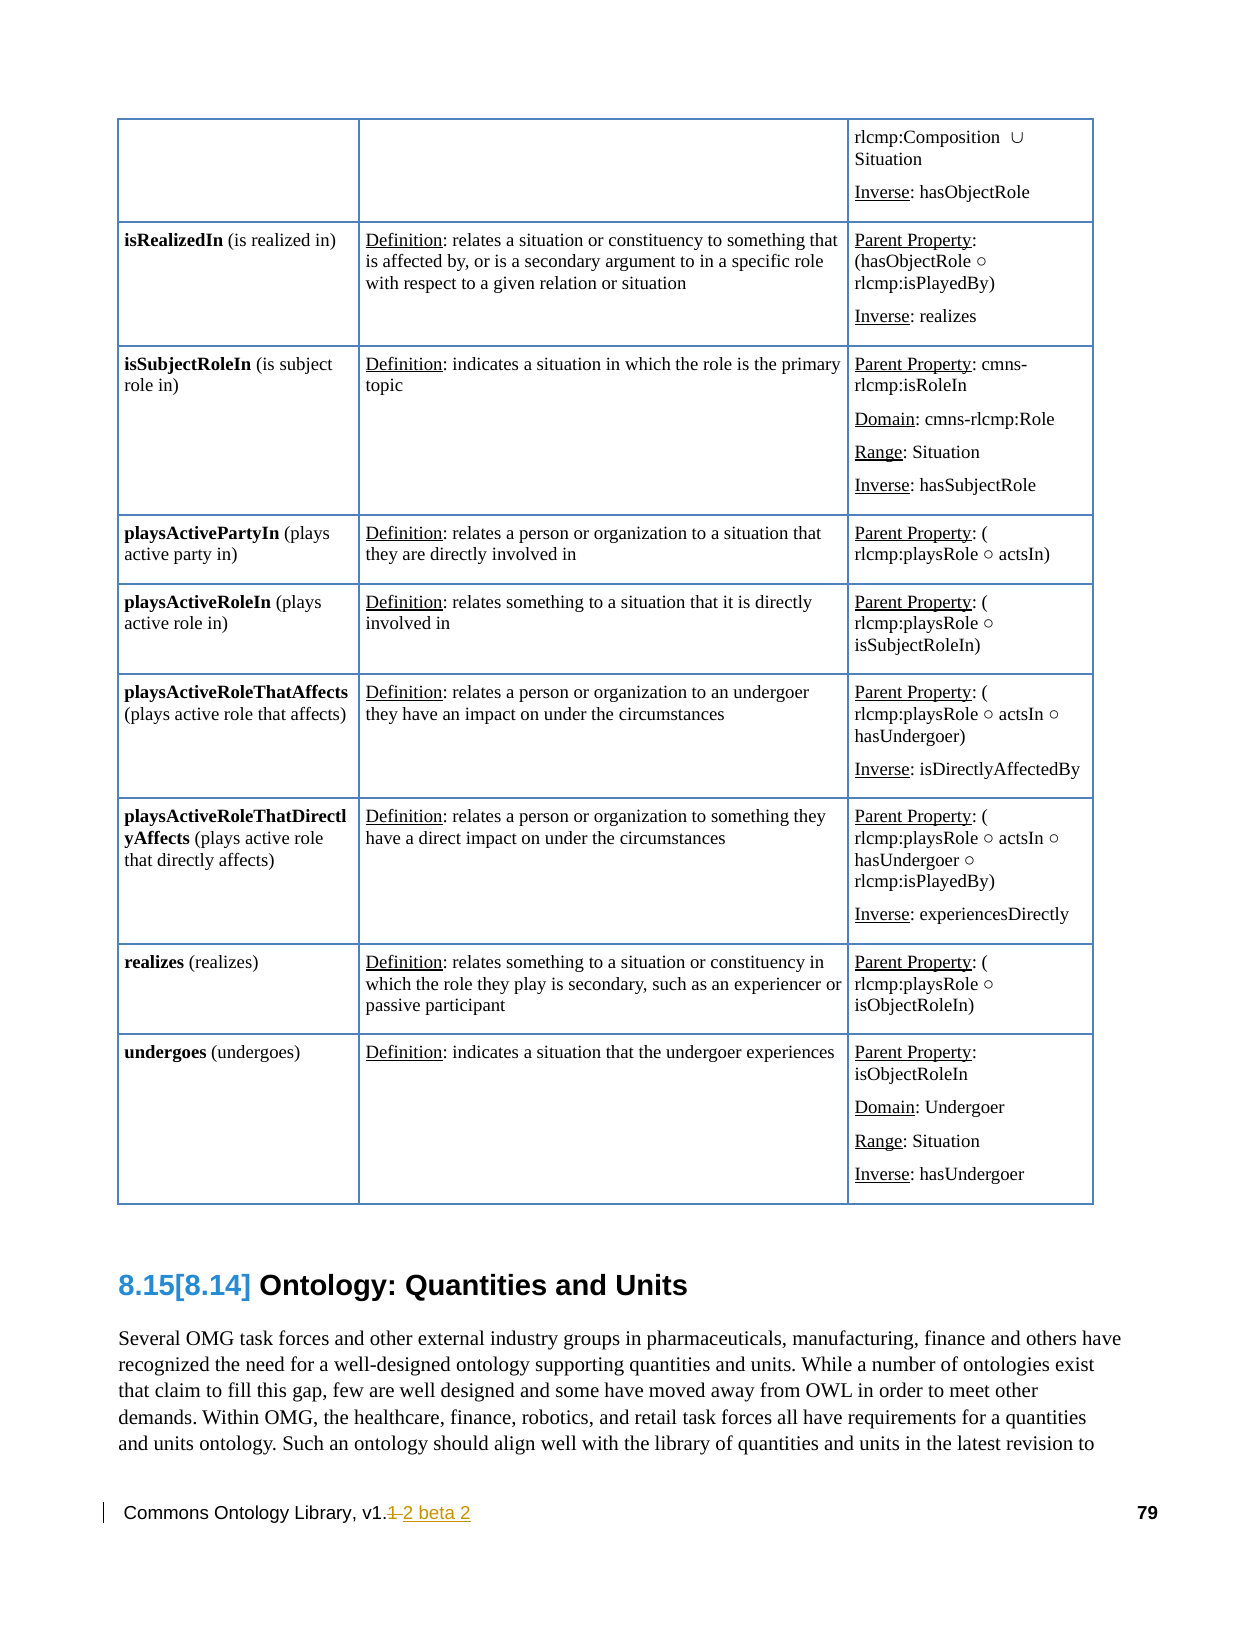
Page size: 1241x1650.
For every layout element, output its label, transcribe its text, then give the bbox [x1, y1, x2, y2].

table_cell isRealizedIn (is realized in) [119, 223, 358, 344]
table_cell Definition: relates a person or organization to a situation that they are directly involved in [360, 516, 847, 583]
table_cell Definition: relates a person or organization to something they have a direct impact on under the circumstances [360, 799, 847, 943]
table_cell Definition: indicates a situation that the undergoer experiences [360, 1035, 847, 1202]
table_cell rlcmp:Composition È Situation Inverse: hasObjectRole [849, 120, 1092, 221]
table_cell playsActiveRoleThatDirectlyAffects (plays active role that directly affects) [119, 799, 358, 943]
table_cell Definition: relates something to a situation or constituency in which the role they play is secondary, such as an experiencer or passive participant [360, 945, 847, 1033]
table_cell Parent Property: ( rlcmp:playsRole ○ isObjectRoleIn) [849, 945, 1092, 1033]
table_cell Parent Property: isObjectRoleIn Domain: Undergoer Range: Situation Inverse: hasUndergoer [849, 1035, 1092, 1202]
subtitle Ontology: Quantities and Units [118, 1268, 1122, 1302]
table_cell playsActiveRoleThatAffects (plays active role that affects) [119, 675, 358, 797]
table_cell isSubjectRoleIn (is subject role in) [119, 347, 358, 513]
table_cell Definition: indicates a situation in which the role is the primary topic [360, 347, 847, 513]
table_cell Parent Property: cmns-rlcmp:isRoleIn Domain: cmns-rlcmp:Role Range: Situation Inverse: hasSubjectRole [849, 347, 1092, 513]
table_cell undergoes (undergoes) [119, 1035, 358, 1202]
table_cell Parent Property: ( rlcmp:playsRole ○ actsIn ○ hasUndergoer) Inverse: isDirectlyAffectedBy [849, 675, 1092, 797]
table_cell Definition: relates a person or organization to an undergoer they have an impact on under the circumstances [360, 675, 847, 797]
table_cell Definition: relates a situation or constituency to something that is affected by, or is a secondary argument to in a specific role with respect to a given relation or situation [360, 223, 847, 344]
table_cell realizes (realizes) [119, 945, 358, 1033]
table_cell Definition: relates something to a situation that it is directly involved in [360, 585, 847, 673]
table_cell playsActivePartyIn (plays active party in) [119, 516, 358, 583]
table_cell [360, 120, 847, 221]
text Several OMG task forces and other external industry groups in pharmaceuticals, manufacturing, finance and others have recognized the need for a well-designed ontology supporting quantities and units. While a number of ontologies exist that claim to fill this gap, few are well designed and some have moved away from OWL in order to meet other demands. Within OMG, the healthcare, finance, robotics, and retail task forces all have requirements for a quantities and units ontology. Such an ontology should align well with the library of quantities and units in the latest revision to [118, 1325, 1122, 1455]
table_cell Parent Property: ( rlcmp:playsRole ○ isSubjectRoleIn) [849, 585, 1092, 673]
table_cell Parent Property: (hasObjectRole ○ rlcmp:isPlayedBy) Inverse: realizes [849, 223, 1092, 344]
table_cell [119, 120, 358, 221]
table_cell Parent Property: ( rlcmp:playsRole ○ actsIn ○ hasUndergoer ○ rlcmp:isPlayedBy) Inverse: experiencesDirectly [849, 799, 1092, 943]
table_cell playsActiveRoleIn (plays active role in) [119, 585, 358, 673]
table_cell Parent Property: ( rlcmp:playsRole ○ actsIn) [849, 516, 1092, 583]
